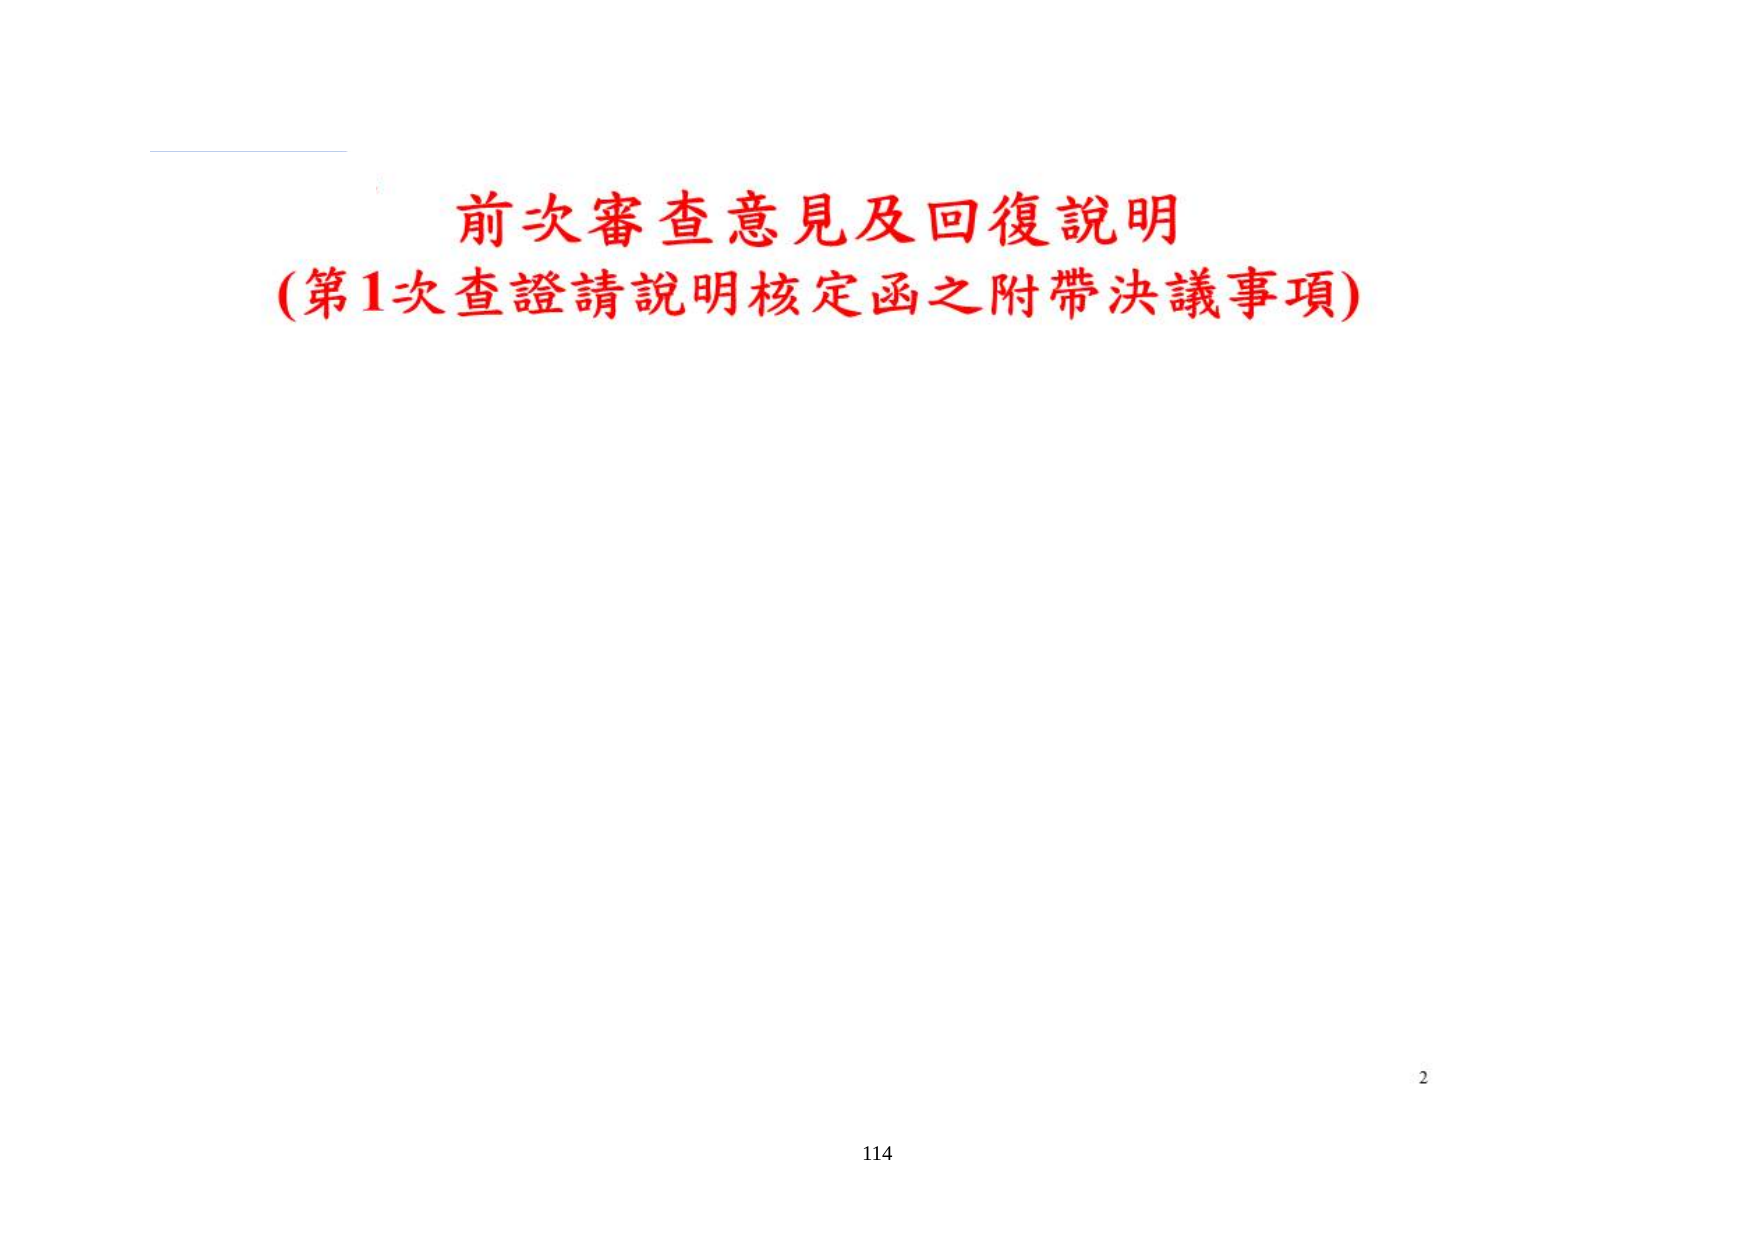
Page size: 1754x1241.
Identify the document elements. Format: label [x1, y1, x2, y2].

picture [150, 151, 1488, 1089]
